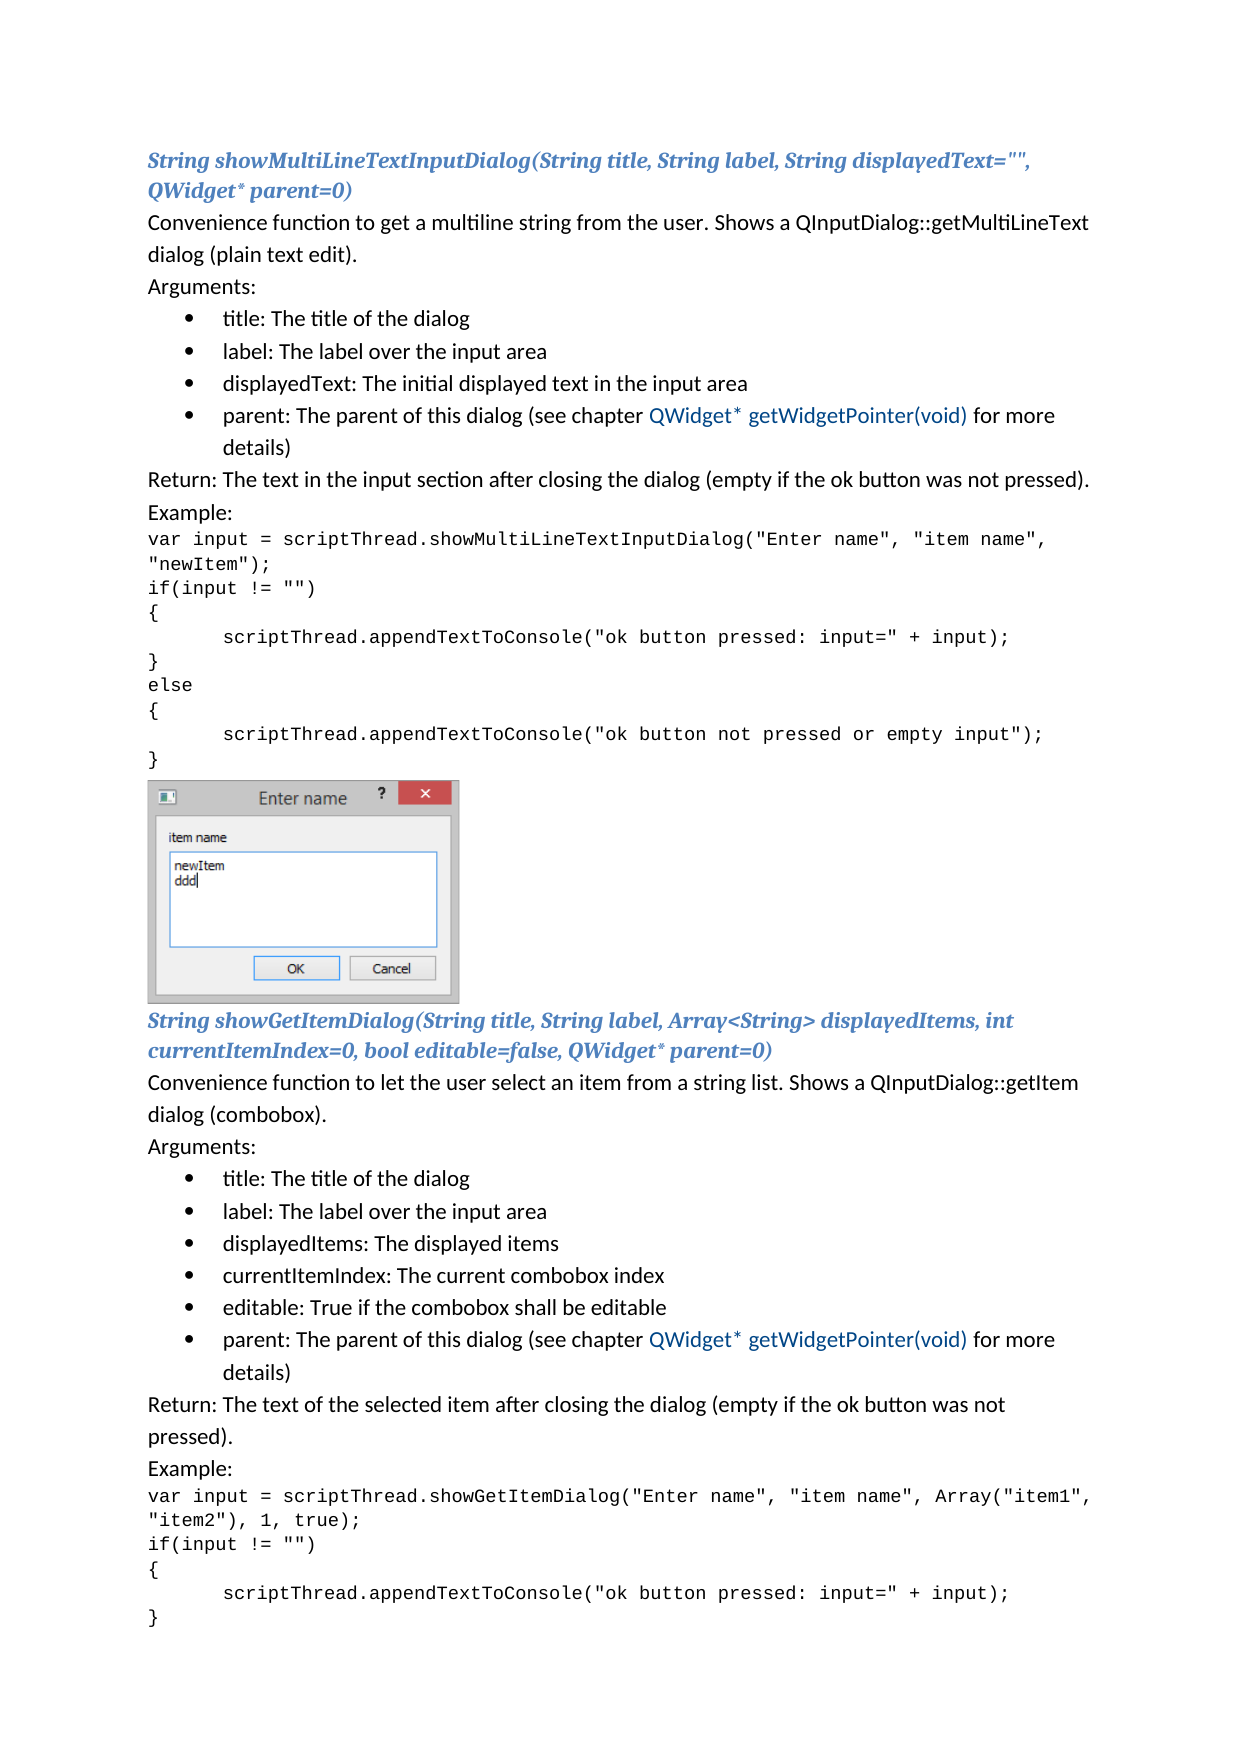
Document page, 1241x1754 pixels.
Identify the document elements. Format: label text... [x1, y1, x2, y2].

text { [148, 1559, 1093, 1581]
list parent: The parent of this dialog (see chapter QWidget* getWidgetPointer(void) for more details) [185, 401, 1093, 461]
subtitle String showGetItemDialog(String title, String label, Array<String> displayedItems, int currentItemIndex=0, bool editable=false, QWidget* parent=0) [148, 1004, 1093, 1064]
text Example: [148, 1454, 1093, 1482]
text } [148, 1608, 1093, 1629]
text Example: [148, 498, 1093, 526]
text Arguments: [148, 272, 1093, 300]
list label: The label over the input area [185, 337, 1093, 365]
text } [148, 749, 1093, 771]
text { [148, 603, 1093, 624]
list currentItemIndex: The current combobox index [185, 1261, 1093, 1289]
text scriptThread.appendTextToConsole("ok button not pressed or empty input"); [148, 725, 1093, 746]
text else [148, 676, 1093, 697]
text } [148, 652, 1093, 673]
text Convenience function to let the user select an item from a string list. Shows a QInputDialog::getItem dialog (combobox). [148, 1068, 1093, 1128]
text var input = scriptThread.showGetItemDialog("Enter name", "item name", Array("item1", "item2"), 1, true); [148, 1486, 1093, 1532]
text Return: The text in the input section after closing the dialog (empty if the ok button was not pressed). [148, 466, 1093, 493]
list title: The title of the dialog [185, 1164, 1093, 1193]
text scriptThread.appendTextToConsole("ok button pressed: input=" + input); [148, 627, 1093, 649]
text var input = scriptThread.showMultiLineTextInputDialog("Enter name", "item name", "newItem"); [148, 530, 1093, 576]
list title: The title of the dialog [185, 304, 1093, 333]
list label: The label over the input area [185, 1197, 1093, 1225]
text if(input != "") [148, 1535, 1093, 1556]
list parent: The parent of this dialog (see chapter QWidget* getWidgetPointer(void) for more details) [185, 1326, 1093, 1386]
text Convenience function to get a multiline string from the user. Shows a QInputDialog::getMultiLineText dialog (plain text edit). [148, 208, 1093, 268]
text { [148, 701, 1093, 722]
text scriptThread.appendTextToConsole("ok button pressed: input=" + input); [148, 1584, 1093, 1605]
list displayedItems: The displayed items [185, 1229, 1093, 1257]
text Return: The text of the selected item after closing the dialog (empty if the ok button was not pressed). [148, 1390, 1093, 1450]
text Arguments: [148, 1132, 1093, 1160]
list displayedText: The initial displayed text in the input area [185, 369, 1093, 397]
subtitle String showMultiLineTextInputDialog(String title, String label, String displayedText="", QWidget* parent=0) [148, 148, 1093, 204]
text if(input != "") [148, 579, 1093, 600]
list editable: True if the combobox shall be editable [185, 1293, 1093, 1321]
picture [147, 780, 460, 1004]
